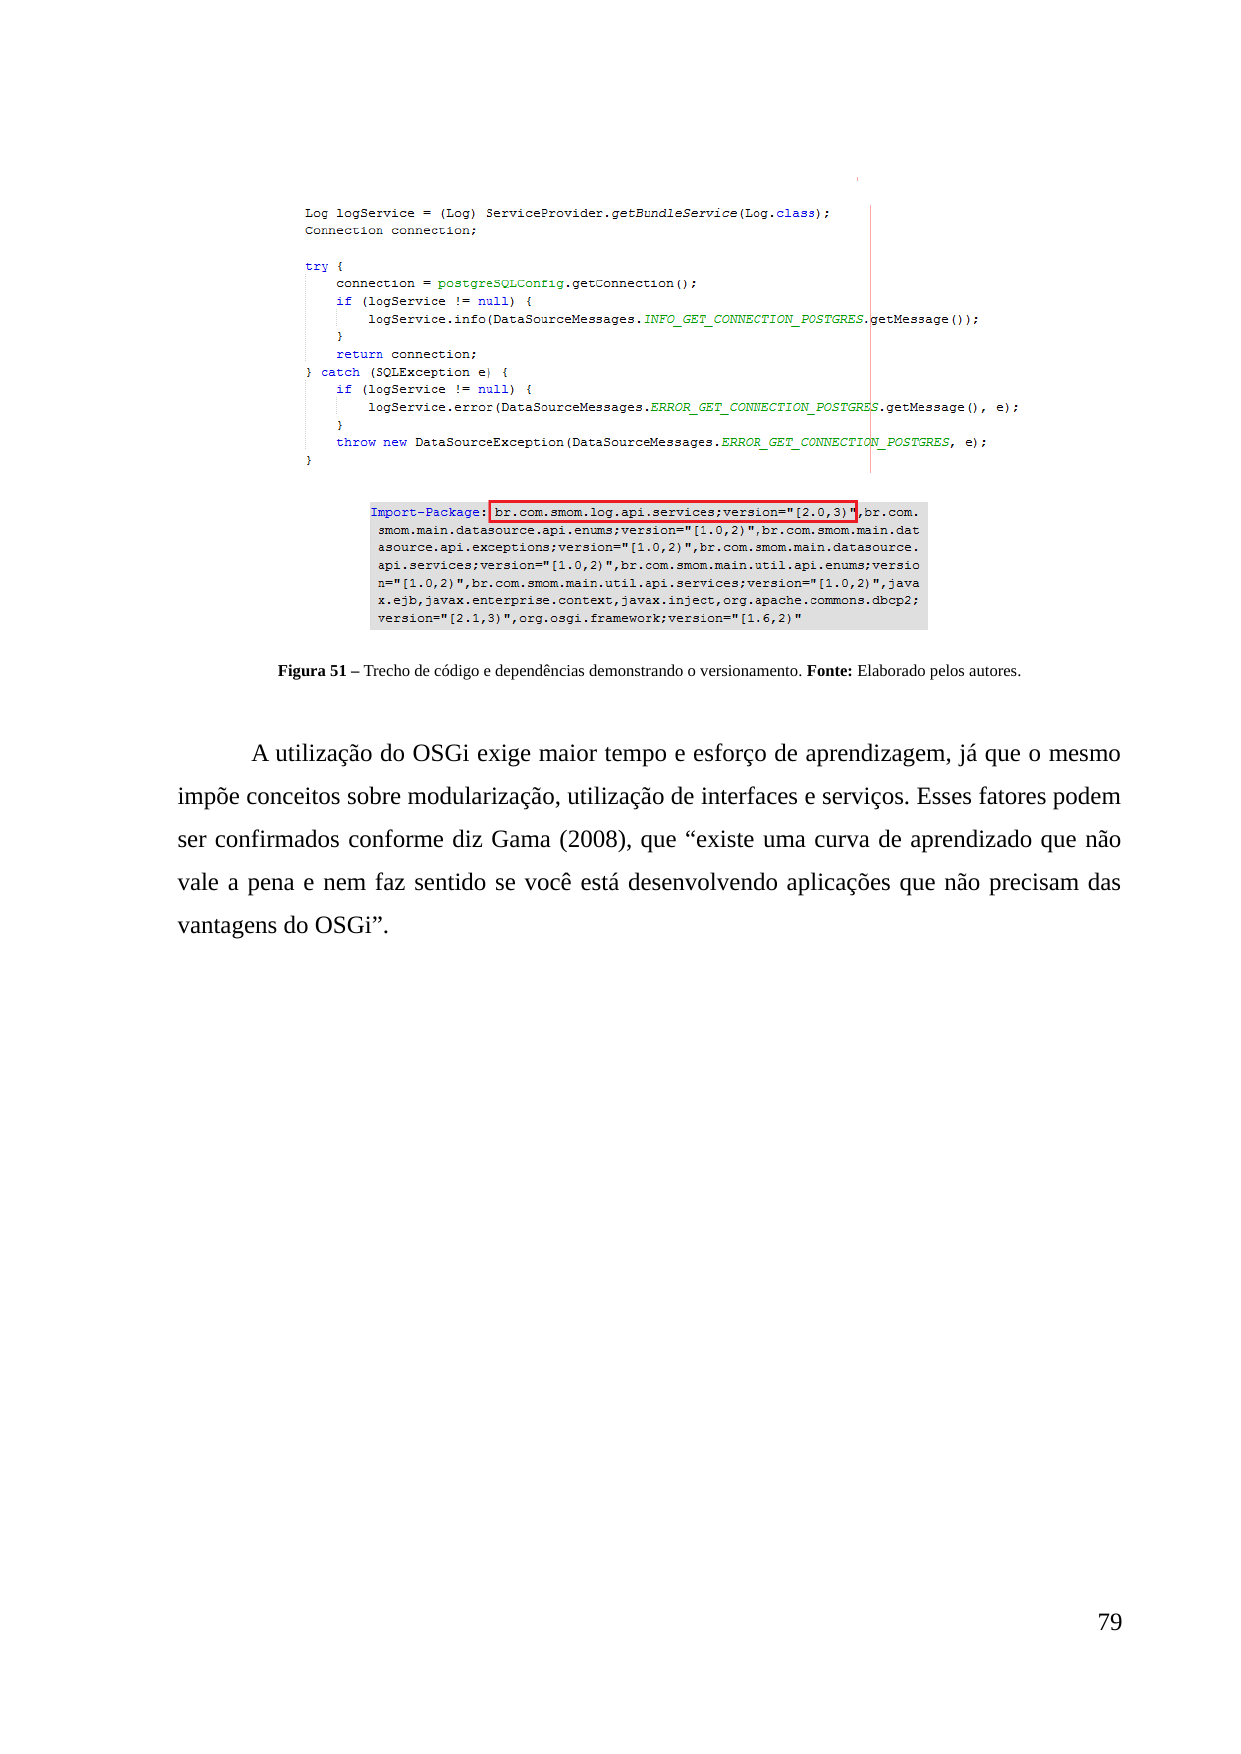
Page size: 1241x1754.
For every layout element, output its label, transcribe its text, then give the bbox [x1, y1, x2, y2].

picture [273, 177, 1027, 642]
text Figura 51 – Trecho de código e dependências demonstrando o versionamento. Fonte: Elaborado pelos autores. [273, 661, 1026, 680]
text A utilização do OSGi exige maior tempo e esforço de aprendizagem, já que o mesmo impõe conceitos sobre modularização, utilização de interfaces e serviços. Esses fatores podem ser confirmados conforme diz Gama (2008), que “existe uma curva de aprendizado que não vale a pena e nem faz sentido se você está desenvolvendo aplicações que não precisam das vantagens do OSGi”. [177, 738, 1122, 939]
